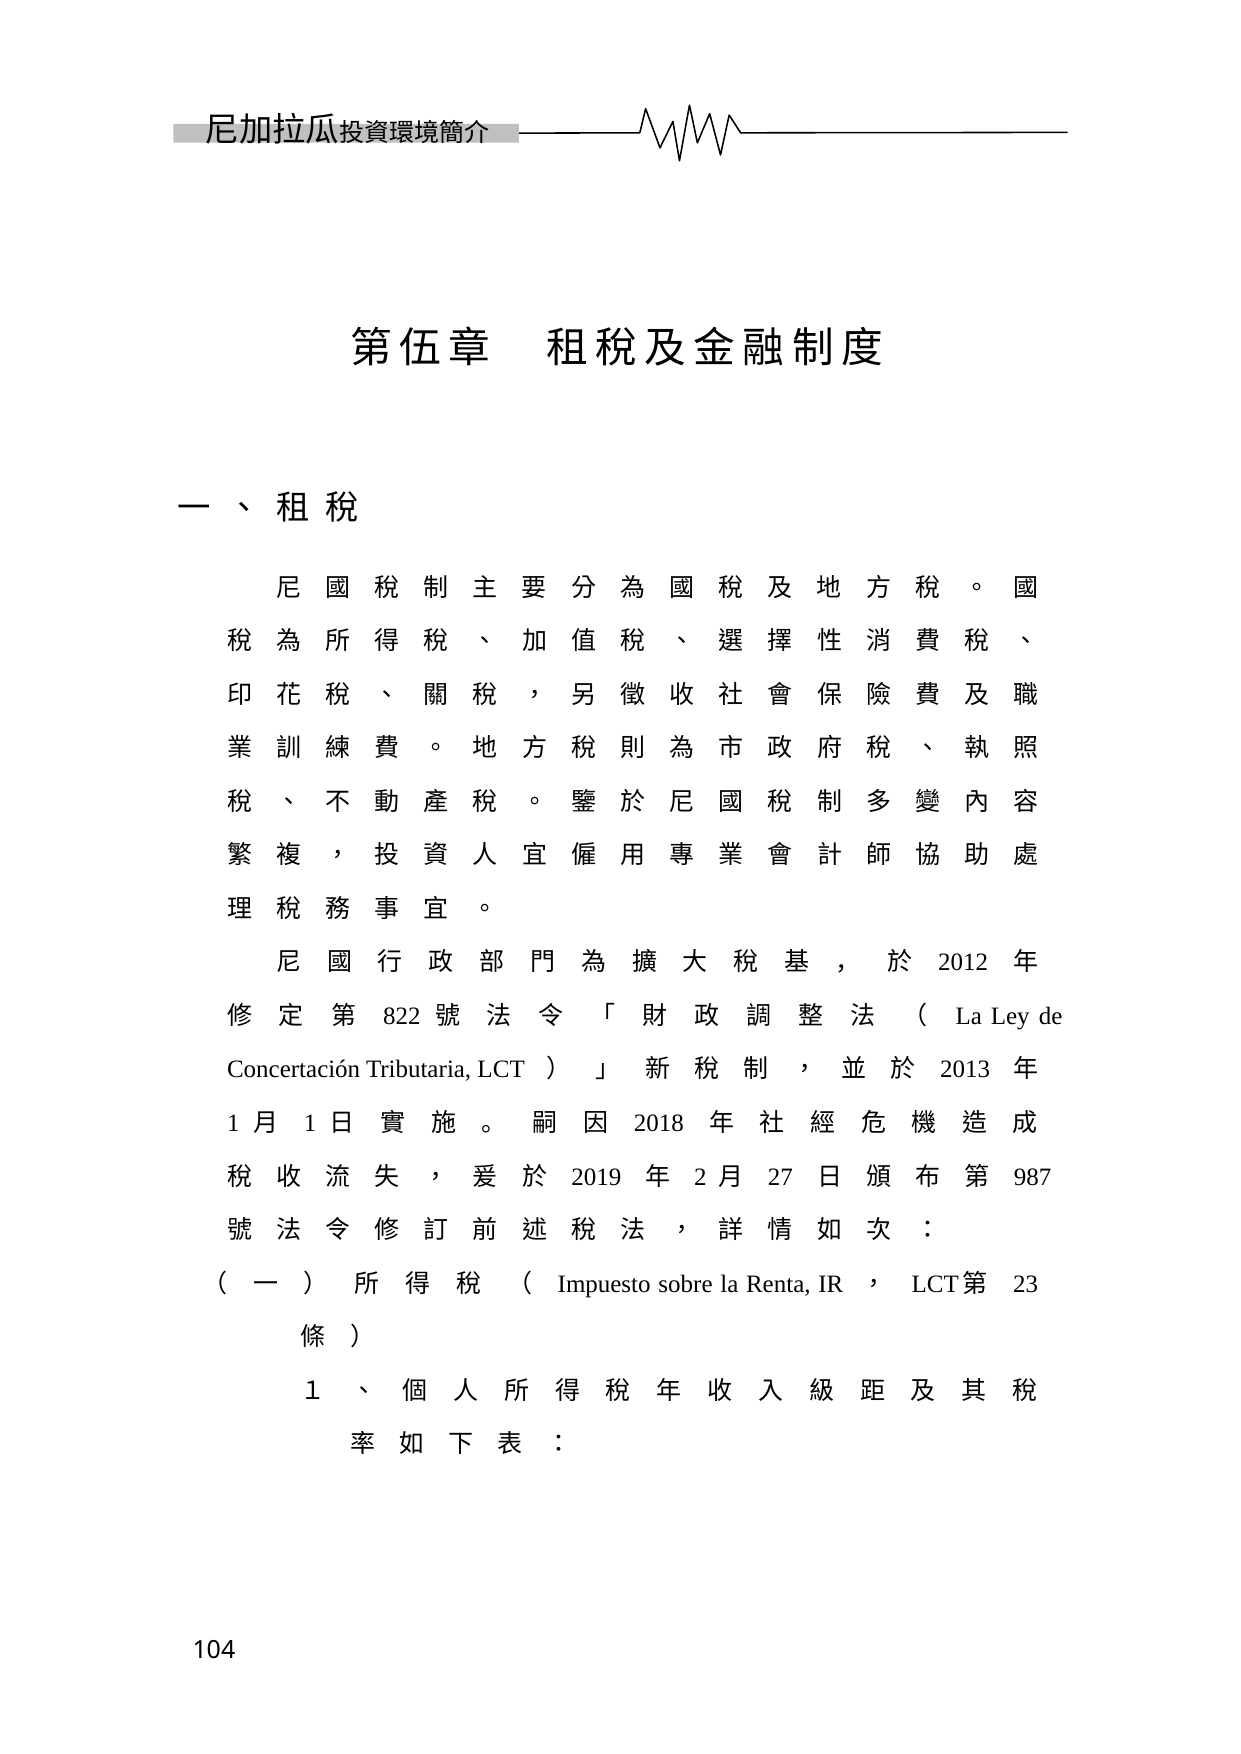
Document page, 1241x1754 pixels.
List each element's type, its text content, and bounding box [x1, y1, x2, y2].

text （一）所得稅（Impuesto sobre la Renta, IR，LCT第23條） [202, 1254, 1063, 1362]
text １、個人所得稅年收入級距及其稅率如下表： [276, 1362, 1063, 1469]
text 一、租稅 [178, 478, 1063, 532]
text 尼國行政部門為擴大稅基，於2012年修定第822號法令「財政調整法（La Ley de Concertación Tributaria, LCT）」新稅制，並於2013年1月1日實施。嗣因2018年社經危機造成稅收流失，爰於2019年2月27日頒布第987號法令修訂前述稅法，詳情如次： [219, 933, 1063, 1254]
text 第伍章 租稅及金融制度 [178, 291, 1063, 398]
text 尼國稅制主要分為國稅及地方稅。國稅為所得稅、加值稅、選擇性消費稅、印花稅、關稅，另徵收社會保險費及職業訓練費。地方稅則為市政府稅、執照稅、不動產稅。鑒於尼國稅制多變內容繁複，投資人宜僱用專業會計師協助處理稅務事宜。 [219, 558, 1063, 933]
